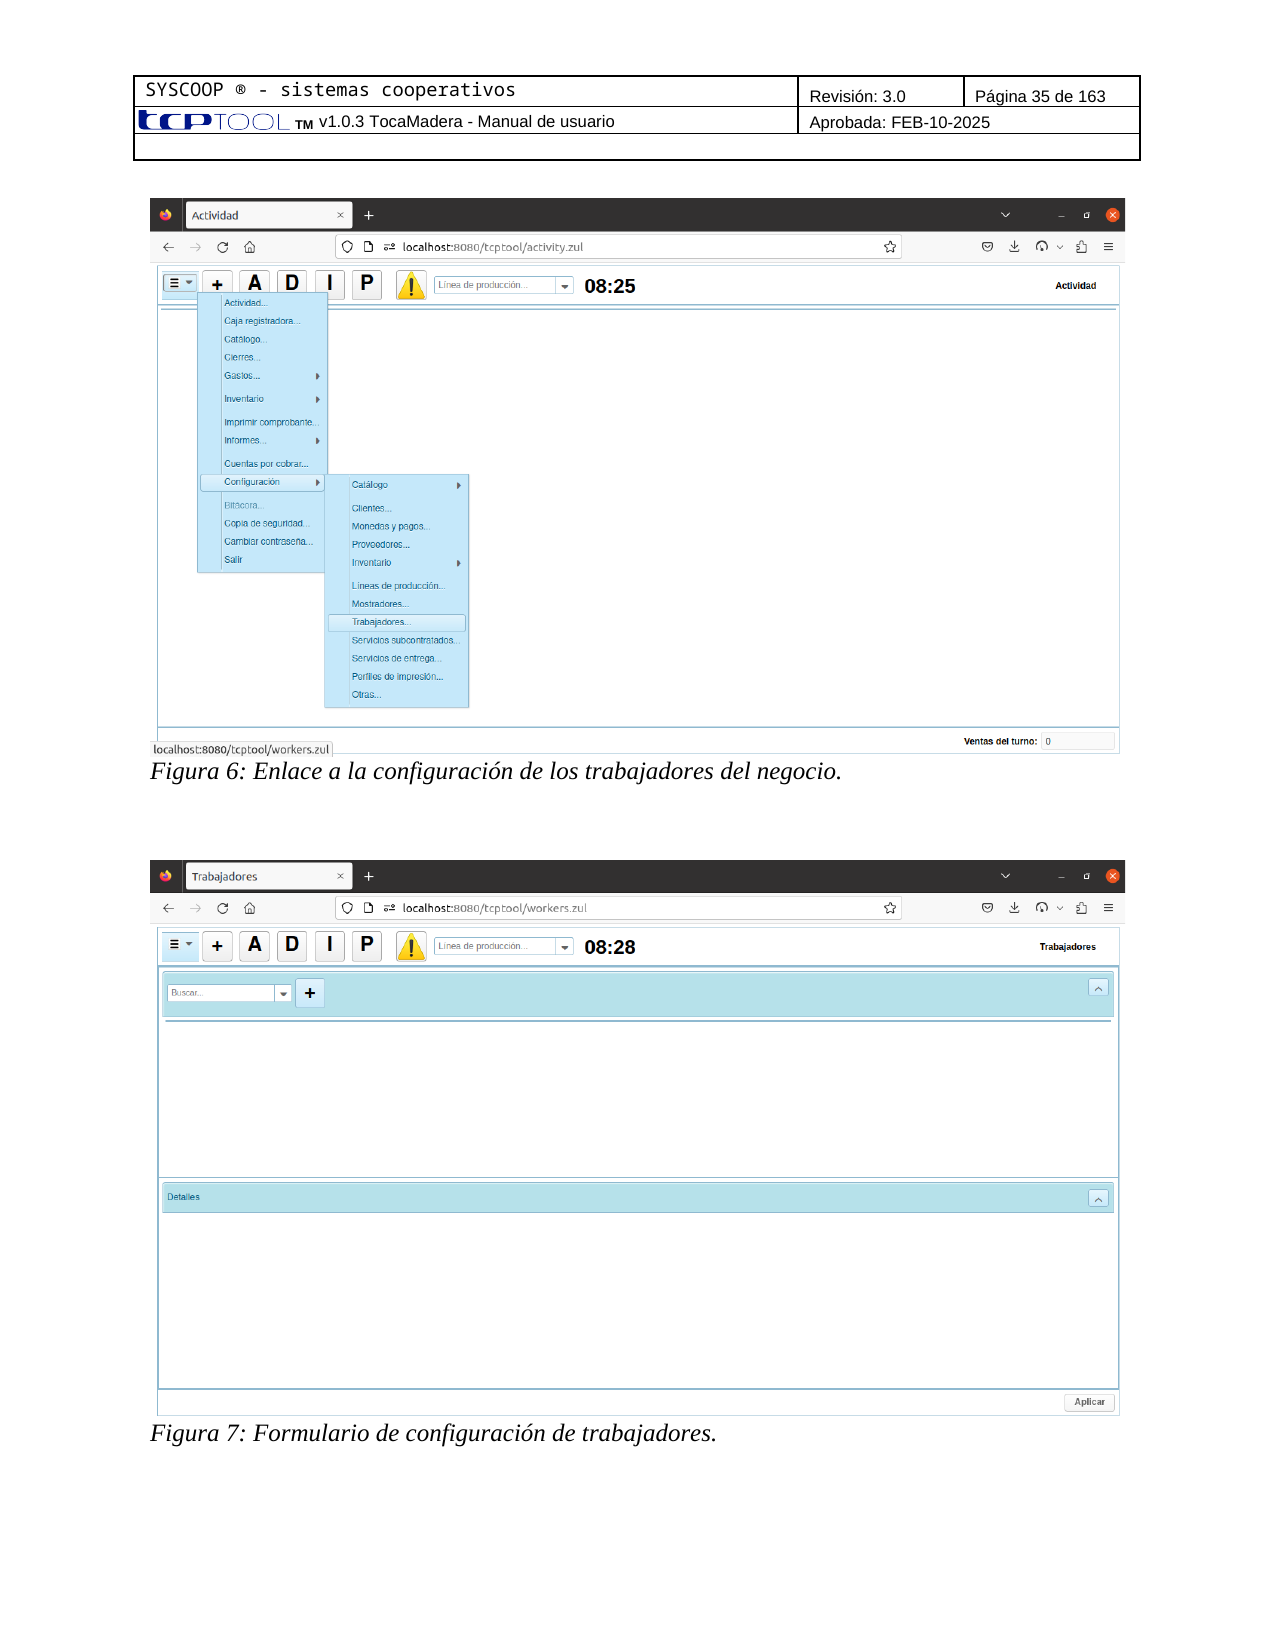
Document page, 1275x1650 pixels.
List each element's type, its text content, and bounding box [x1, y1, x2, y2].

picture [150, 198, 1125, 757]
picture [138, 110, 290, 130]
text Figura 7: Formulario de configuración de trabajadores. [150, 1419, 1125, 1447]
picture [150, 860, 1125, 1419]
text Figura 6: Enlace a la configuración de los trabajadores del negocio. [150, 757, 1125, 785]
